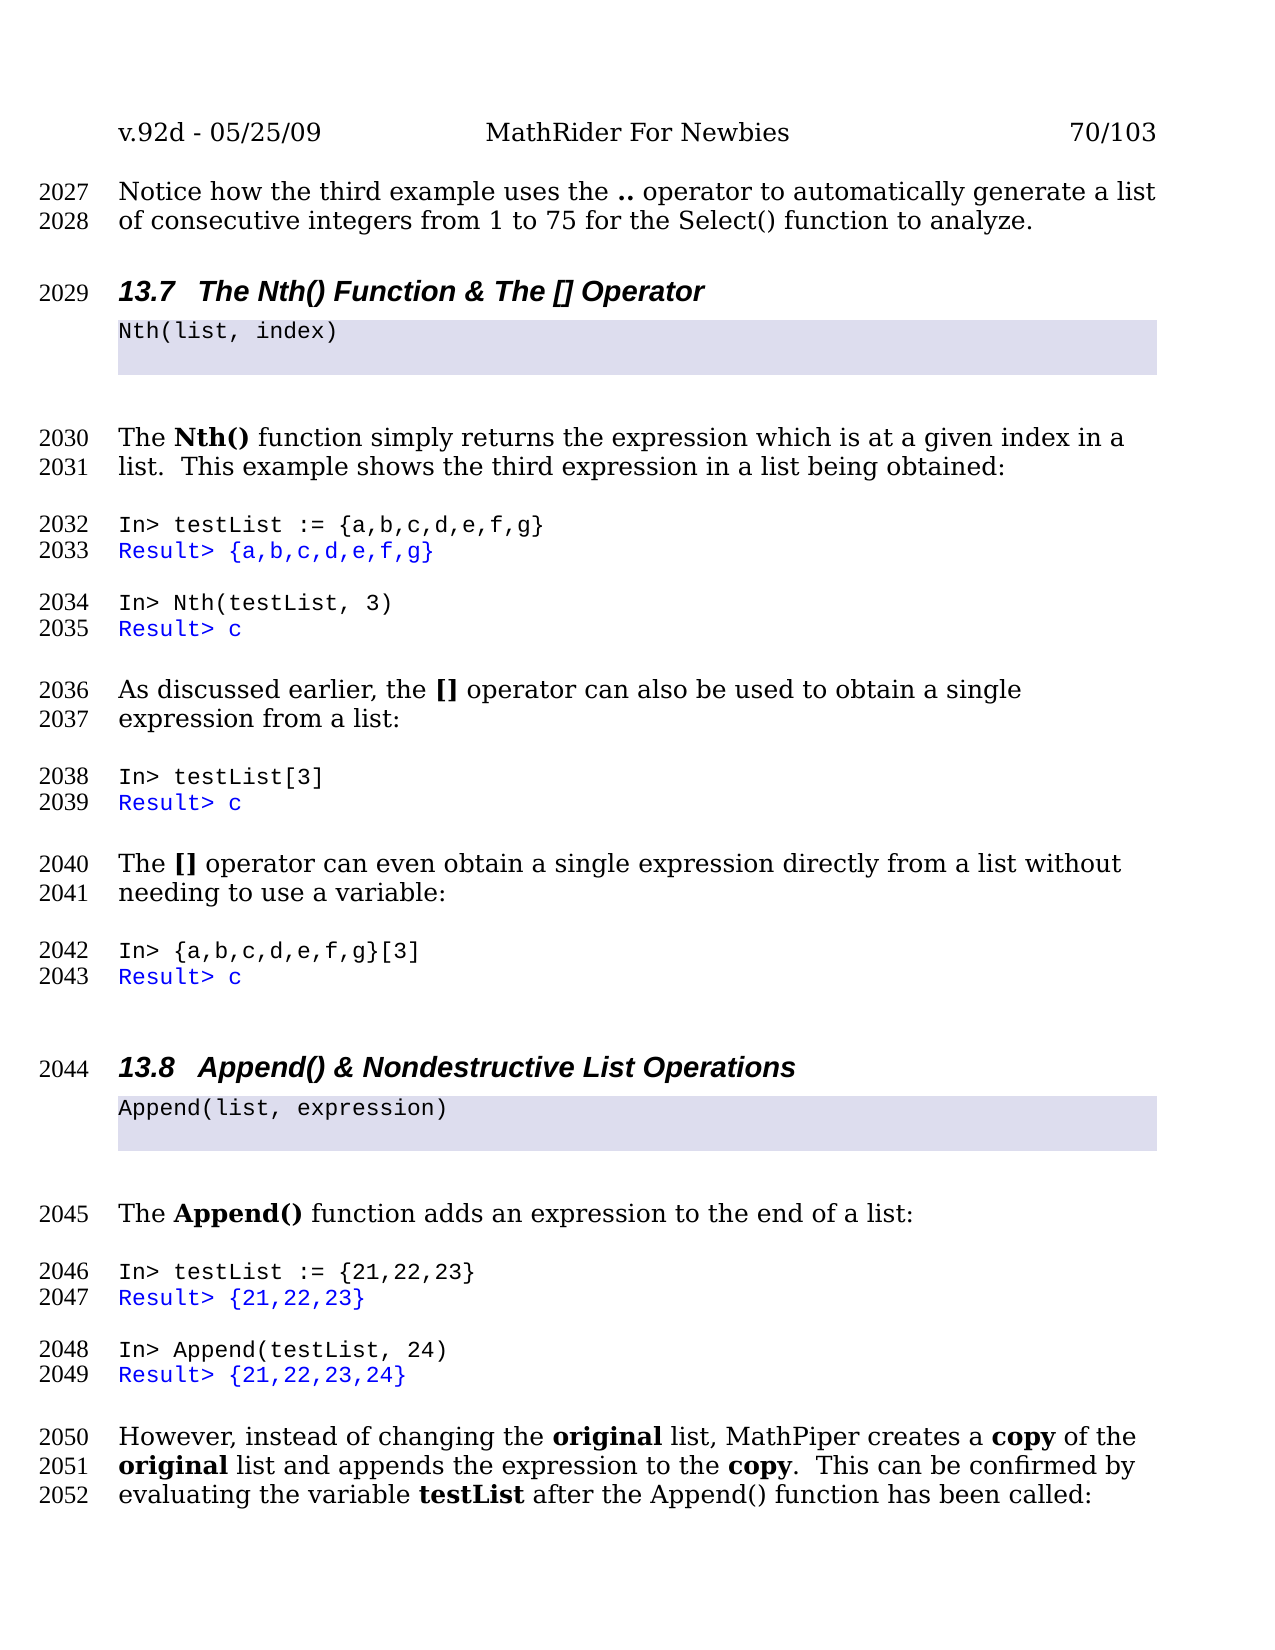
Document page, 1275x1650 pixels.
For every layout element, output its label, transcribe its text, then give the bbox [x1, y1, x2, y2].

text In> Append(testList, 24) [118, 1338, 1157, 1364]
table_header Append(list, expression) [118, 1096, 1157, 1151]
text Result> {21,22,23} [118, 1286, 1157, 1312]
text In> {a,b,c,d,e,f,g}[3] [118, 940, 1157, 966]
text Result> {21,22,23,24} [118, 1364, 1157, 1390]
text In> Nth(testList, 3) [118, 591, 1157, 617]
text The Nth() function simply returns the expression which is at a given index in a list. This example shows the third expression in a list being obtained: [118, 423, 1157, 481]
text The Append() function adds an expression to the end of a list: [118, 1199, 1157, 1228]
text However, instead of changing the original list, MathPiper creates a copy of the original list and appends the expression to the copy. This can be confirmed by evaluating the variable testList after the Append() function has been called: [118, 1422, 1157, 1510]
subtitle Append() & Nondestructive List Operations [118, 1051, 1157, 1084]
text Result> c [118, 617, 1157, 643]
text In> testList := {a,b,c,d,e,f,g} [118, 513, 1157, 539]
table_header Nth(list, index) [118, 320, 1157, 375]
text Notice how the third example uses the .. operator to automatically generate a list of consecutive integers from 1 to 75 for the Select() function to analyze. [118, 177, 1157, 235]
subtitle The Nth() Function & The [] Operator [118, 274, 1157, 308]
text The [] operator can even obtain a single expression directly from a list without needing to use a variable: [118, 849, 1157, 908]
text In> testList := {21,22,23} [118, 1260, 1157, 1286]
text In> testList[3] [118, 765, 1157, 791]
text Result> c [118, 791, 1157, 817]
text Result> c [118, 966, 1157, 992]
text As discussed earlier, the [] operator can also be used to obtain a single expression from a list: [118, 675, 1157, 733]
text Result> {a,b,c,d,e,f,g} [118, 539, 1157, 565]
